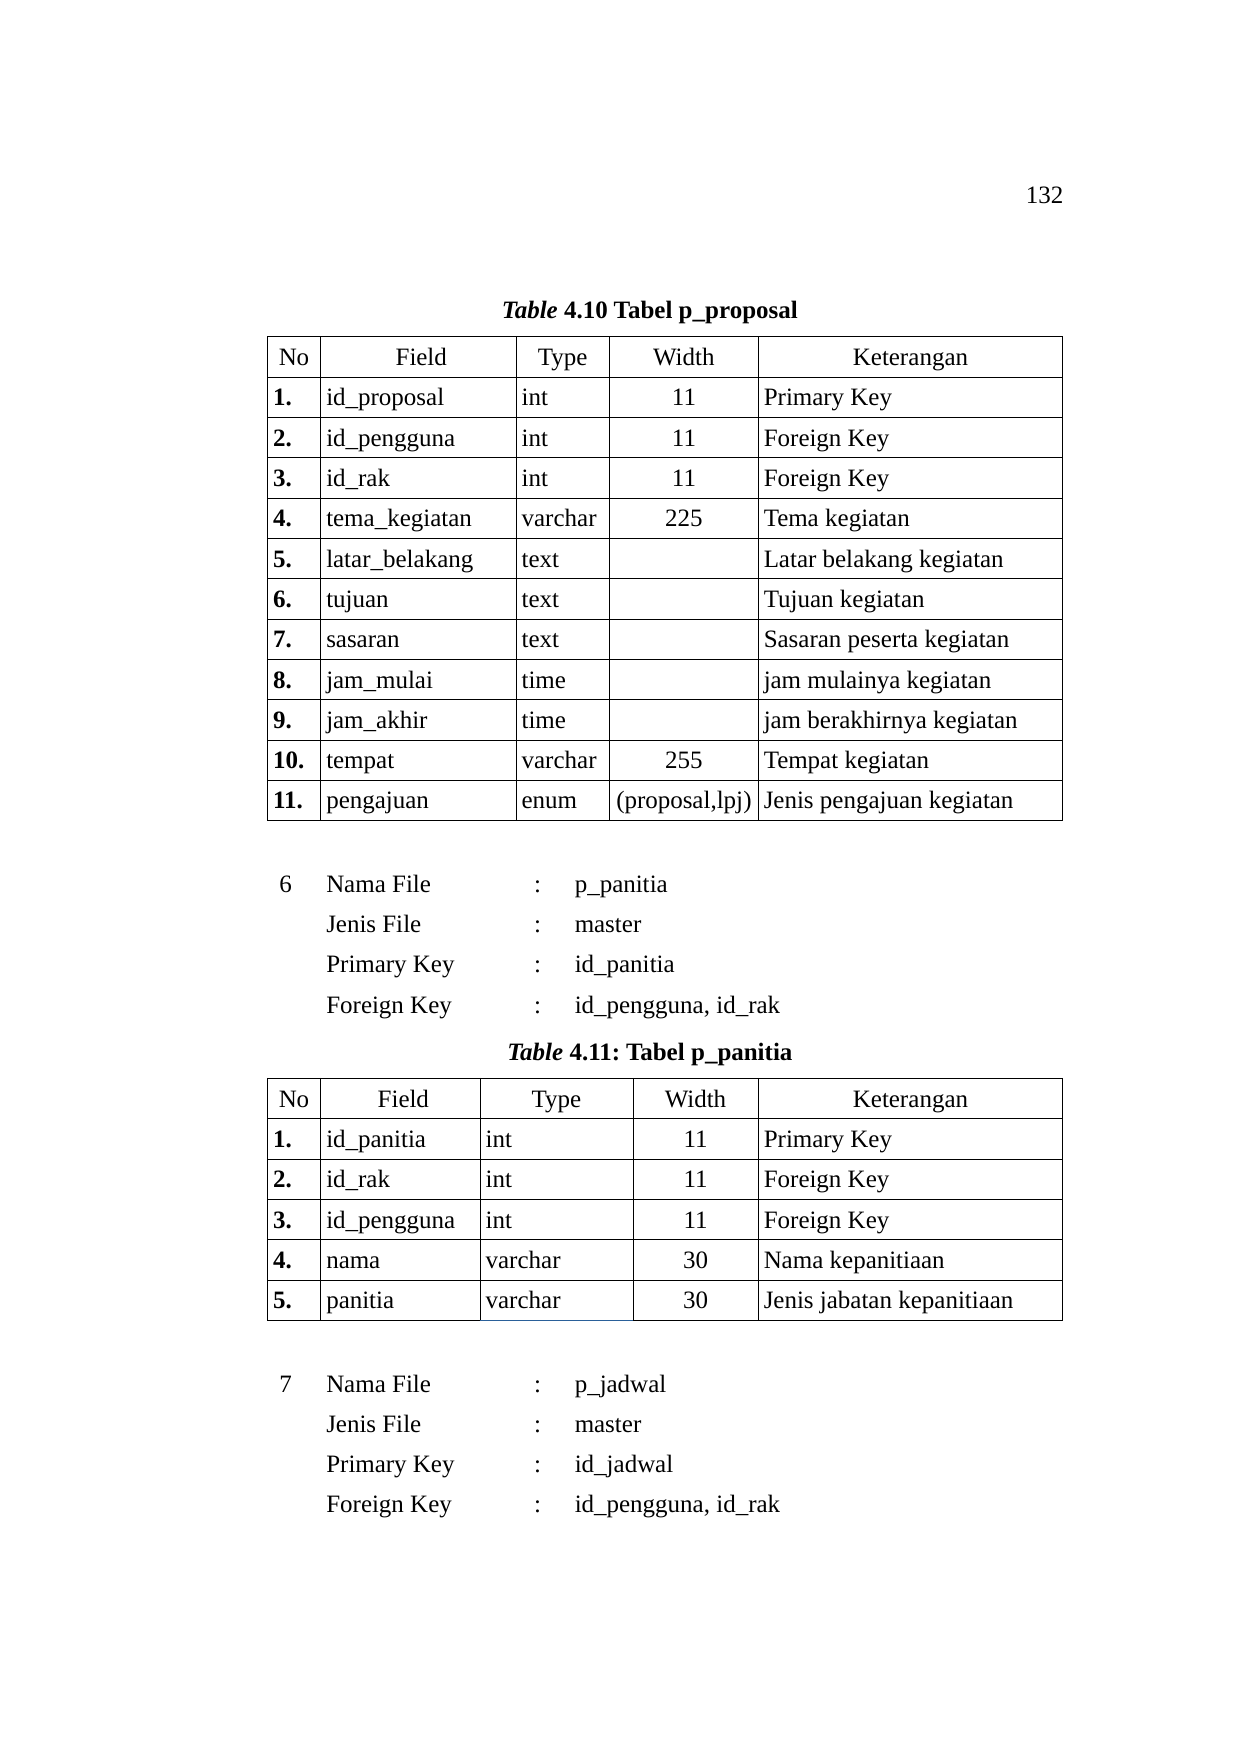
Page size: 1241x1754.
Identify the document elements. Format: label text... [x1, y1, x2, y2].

table_cell [268, 1160, 320, 1199]
table_cell [274, 944, 320, 984]
table_cell (proposal,lpj) [610, 781, 758, 820]
table_cell latar_belakang [321, 539, 516, 578]
table_cell Foreign Key [759, 458, 1062, 498]
table_header No [268, 337, 320, 377]
table_cell Foreign Key [320, 984, 528, 1024]
table_cell jam_mulai [321, 660, 516, 699]
table_cell Foreign Key [759, 418, 1062, 457]
table_cell [274, 1403, 320, 1443]
table_cell [268, 579, 320, 618]
table_cell 11 [634, 1119, 758, 1158]
table_cell int [481, 1119, 633, 1158]
table_cell : [528, 1403, 569, 1443]
table_cell [610, 660, 758, 699]
table_cell [268, 539, 320, 578]
table_cell [268, 499, 320, 538]
table_header 7 [274, 1363, 320, 1403]
table_cell [268, 458, 320, 498]
table_header Nama File [320, 1363, 528, 1403]
table_cell 11 [634, 1200, 758, 1239]
table_cell id_proposal [321, 378, 516, 417]
table_cell varchar [517, 499, 609, 538]
table_cell text [517, 620, 609, 659]
table_header : [528, 1363, 569, 1403]
table_cell int [517, 378, 609, 417]
table_cell varchar [517, 741, 609, 780]
table_cell Tema kegiatan [759, 499, 1062, 538]
table_cell 11 [610, 458, 758, 498]
table_cell [274, 1484, 320, 1524]
table_cell Nama kepanitiaan [759, 1240, 1062, 1279]
table_cell text [517, 539, 609, 578]
table_cell panitia [321, 1281, 480, 1320]
table_cell time [517, 700, 609, 739]
table_cell [268, 1200, 320, 1239]
table_cell 255 [610, 741, 758, 780]
table_cell master [569, 904, 1062, 944]
table_cell [268, 1240, 320, 1279]
table_cell 225 [610, 499, 758, 538]
table_cell 11 [634, 1160, 758, 1199]
table_header Field [321, 337, 516, 377]
table_header Type [517, 337, 609, 377]
table_cell 30 [634, 1240, 758, 1279]
table_cell Primary Key [320, 1444, 528, 1484]
table_cell id_pengguna, id_rak [569, 1484, 1062, 1524]
table_cell Foreign Key [759, 1160, 1062, 1199]
table_cell : [528, 984, 569, 1024]
table_cell : [528, 944, 569, 984]
table_cell int [481, 1200, 633, 1239]
table_cell int [517, 418, 609, 457]
table_header Field [321, 1079, 480, 1118]
table_cell [268, 378, 320, 417]
table_cell [268, 1281, 320, 1320]
table_cell 11 [610, 418, 758, 457]
table_cell id_pengguna [321, 1200, 480, 1239]
table_cell pengajuan [321, 781, 516, 820]
table_cell text [517, 579, 609, 618]
text Table 4.11: Tabel p_panitia [236, 1037, 1063, 1065]
table_cell Tempat kegiatan [759, 741, 1062, 780]
table_cell [268, 660, 320, 699]
table_cell tema_kegiatan [321, 499, 516, 538]
table_cell [268, 781, 320, 820]
table_header Keterangan [759, 337, 1062, 377]
table_cell Primary Key [759, 378, 1062, 417]
table_header p_panitia [569, 863, 1062, 903]
table_header Width [610, 337, 758, 377]
table_cell Tujuan kegiatan [759, 579, 1062, 618]
table_header Type [481, 1079, 633, 1118]
table_cell int [517, 458, 609, 498]
table_cell : [528, 1484, 569, 1524]
table_cell jam mulainya kegiatan [759, 660, 1062, 699]
table_cell id_panitia [321, 1119, 480, 1158]
table_cell [268, 620, 320, 659]
table_cell Foreign Key [320, 1484, 528, 1524]
table_cell id_jadwal [569, 1444, 1062, 1484]
table_header p_jadwal [569, 1363, 1062, 1403]
table_cell enum [517, 781, 609, 820]
table_cell : [528, 1444, 569, 1484]
table_cell Sasaran peserta kegiatan [759, 620, 1062, 659]
table_cell Jenis File [320, 1403, 528, 1443]
table_cell [268, 1119, 320, 1158]
table_header Width [634, 1079, 758, 1118]
table_cell Foreign Key [759, 1200, 1062, 1239]
table_cell Jenis File [320, 904, 528, 944]
table_cell int [481, 1160, 633, 1199]
table_header No [268, 1079, 320, 1118]
table_cell [610, 620, 758, 659]
table_header 6 [274, 863, 320, 903]
table_cell varchar [481, 1240, 633, 1279]
table_cell : [528, 904, 569, 944]
table_cell [268, 741, 320, 780]
table_cell time [517, 660, 609, 699]
text Table 4.10 Tabel p_proposal [236, 295, 1063, 324]
table_cell Latar belakang kegiatan [759, 539, 1062, 578]
table_cell master [569, 1403, 1062, 1443]
table_cell Primary Key [320, 944, 528, 984]
table_cell Primary Key [759, 1119, 1062, 1158]
table_cell [610, 700, 758, 739]
table_cell id_panitia [569, 944, 1062, 984]
table_header Keterangan [759, 1079, 1062, 1118]
table_cell Jenis jabatan kepanitiaan [759, 1281, 1062, 1320]
table_cell [274, 904, 320, 944]
table_cell 11 [610, 378, 758, 417]
table_cell varchar [481, 1281, 633, 1320]
table_cell id_pengguna, id_rak [569, 984, 1062, 1024]
table_cell [274, 1444, 320, 1484]
table_cell id_rak [321, 458, 516, 498]
table_cell jam berakhirnya kegiatan [759, 700, 1062, 739]
table_header : [528, 863, 569, 903]
table_cell [268, 700, 320, 739]
table_cell [268, 418, 320, 457]
table_cell nama [321, 1240, 480, 1279]
table_cell [610, 579, 758, 618]
table_cell [610, 539, 758, 578]
table_cell tempat [321, 741, 516, 780]
table_cell 30 [634, 1281, 758, 1320]
table_cell tujuan [321, 579, 516, 618]
table_header Nama File [320, 863, 528, 903]
table_cell id_rak [321, 1160, 480, 1199]
table_cell [274, 984, 320, 1024]
table_cell jam_akhir [321, 700, 516, 739]
table_cell id_pengguna [321, 418, 516, 457]
table_cell Jenis pengajuan kegiatan [759, 781, 1062, 820]
table_cell sasaran [321, 620, 516, 659]
